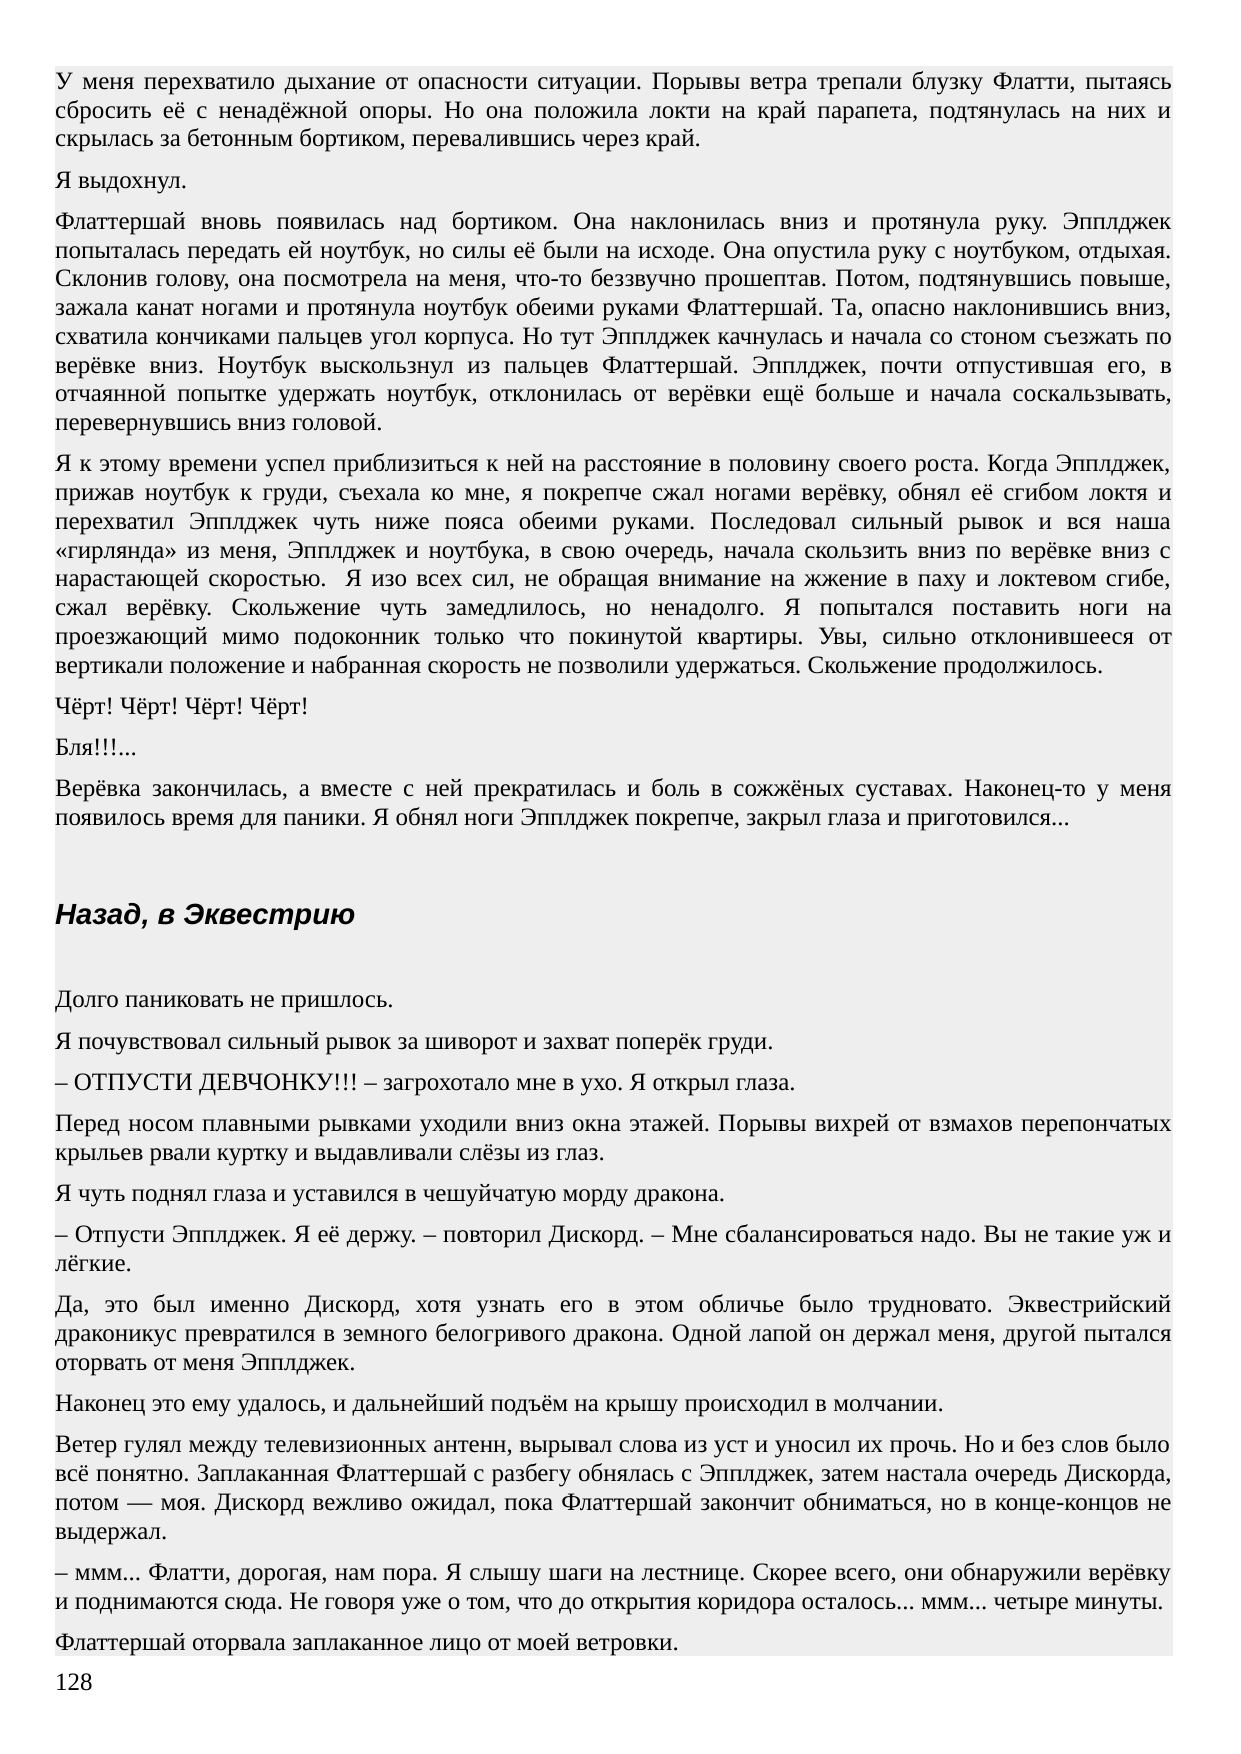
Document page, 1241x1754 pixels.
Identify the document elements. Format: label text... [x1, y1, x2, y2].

text Я чуть поднял глаза и уставился в чешуйчатую морду дракона. [55, 1178, 1173, 1207]
text Флаттершай вновь появилась над бортиком. Она наклонилась вниз и протянула руку. Эпплджек попыталась передать ей ноутбук, но силы её были на исходе. Она опустила руку с ноутбуком, отдыхая. Склонив голову, она посмотрела на меня, что-то беззвучно прошептав. Потом, подтянувшись повыше, зажала канат ногами и протянула ноутбук обеими руками Флаттершай. Та, опасно наклонившись вниз, схватила кончиками пальцев угол корпуса. Но тут Эпплджек качнулась и начала со стоном съезжать по верёвке вниз. Ноутбук выскользнул из пальцев Флаттершай. Эпплджек, почти отпустившая его, в отчаянной попытке удержать ноутбук, отклонилась от верёвки ещё больше и начала соскальзывать, перевернувшись вниз головой. [55, 206, 1173, 436]
subtitle Назад, в Эквестрию [55, 897, 1173, 931]
text Я почувствовал сильный рывок за шиворот и захват поперёк груди. [55, 1026, 1173, 1054]
text У меня перехватило дыхание от опасности ситуации. Порывы ветра трепали блузку Флатти, пытаясь сбросить её с ненадёжной опоры. Но она положила локти на край парапета, подтянулась на них и скрылась за бетонным бортиком, перевалившись через край. [55, 66, 1173, 152]
text Флаттершай оторвала заплаканное лицо от моей ветровки. [55, 1627, 1173, 1656]
text Перед носом плавными рывками уходили вниз окна этажей. Порывы вихрей от взмахов перепончатых крыльев рвали куртку и выдавливали слёзы из глаз. [55, 1108, 1173, 1166]
text Я выдохнул. [55, 165, 1173, 193]
text Долго паниковать не пришлось. [55, 984, 1173, 1013]
text Наконец это ему удалось, и дальнейший подъём на крышу происходил в молчании. [55, 1388, 1173, 1417]
text Ветер гулял между телевизионных антенн, вырывал слова из уст и уносил их прочь. Но и без слов было всё понятно. Заплаканная Флаттершай с разбегу обнялась с Эпплджек, затем настала очередь Дискорда, потом — моя. Дискорд вежливо ожидал, пока Флаттершай закончит обниматься, но в конце-концов не выдержал. [55, 1429, 1173, 1544]
text Бля!!!... [55, 732, 1173, 761]
text Да, это был именно Дискорд, хотя узнать его в этом обличье было трудновато. Эквестрийский драконикус превратился в земного белогривого дракона. Одной лапой он держал меня, другой пытался оторвать от меня Эпплджек. [55, 1289, 1173, 1376]
text Чёрт! Чёрт! Чёрт! Чёрт! [55, 691, 1173, 720]
text – ОТПУСТИ ДЕВЧОНКУ!!! – загрохотало мне в ухо. Я открыл глаза. [55, 1067, 1173, 1096]
text Я к этому времени успел приблизиться к ней на расстояние в половину своего роста. Когда Эпплджек, прижав ноутбук к груди, съехала ко мне, я покрепче сжал ногами верёвку, обнял её сгибом локтя и перехватил Эпплджек чуть ниже пояса обеими руками. Последовал сильный рывок и вся наша «гирлянда» из меня, Эпплджек и ноутбука, в свою очередь, начала скользить вниз по верёвке вниз с нарастающей скоростью. Я изо всех сил, не обращая внимание на жжение в паху и локтевом сгибе, сжал верёвку. Скольжение чуть замедлилось, но ненадолго. Я попытался поставить ноги на проезжающий мимо подоконник только что покинутой квартиры. Увы, сильно отклонившееся от вертикали положение и набранная скорость не позволили удержаться. Скольжение продолжилось. [55, 448, 1173, 678]
text Верёвка закончилась, а вместе с ней прекратилась и боль в сожжёных суставах. Наконец-то у меня появилось время для паники. Я обнял ноги Эпплджек покрепче, закрыл глаза и приготовился... [55, 773, 1173, 831]
text – ммм... Флатти, дорогая, нам пора. Я слышу шаги на лестнице. Скорее всего, они обнаружили верёвку и поднимаются сюда. Не говоря уже о том, что до открытия коридора осталось... ммм... четыре минуты. [55, 1557, 1173, 1614]
text – Отпусти Эпплджек. Я её держу. – повторил Дискорд. – Мне сбалансироваться надо. Вы не такие уж и лёгкие. [55, 1219, 1173, 1277]
